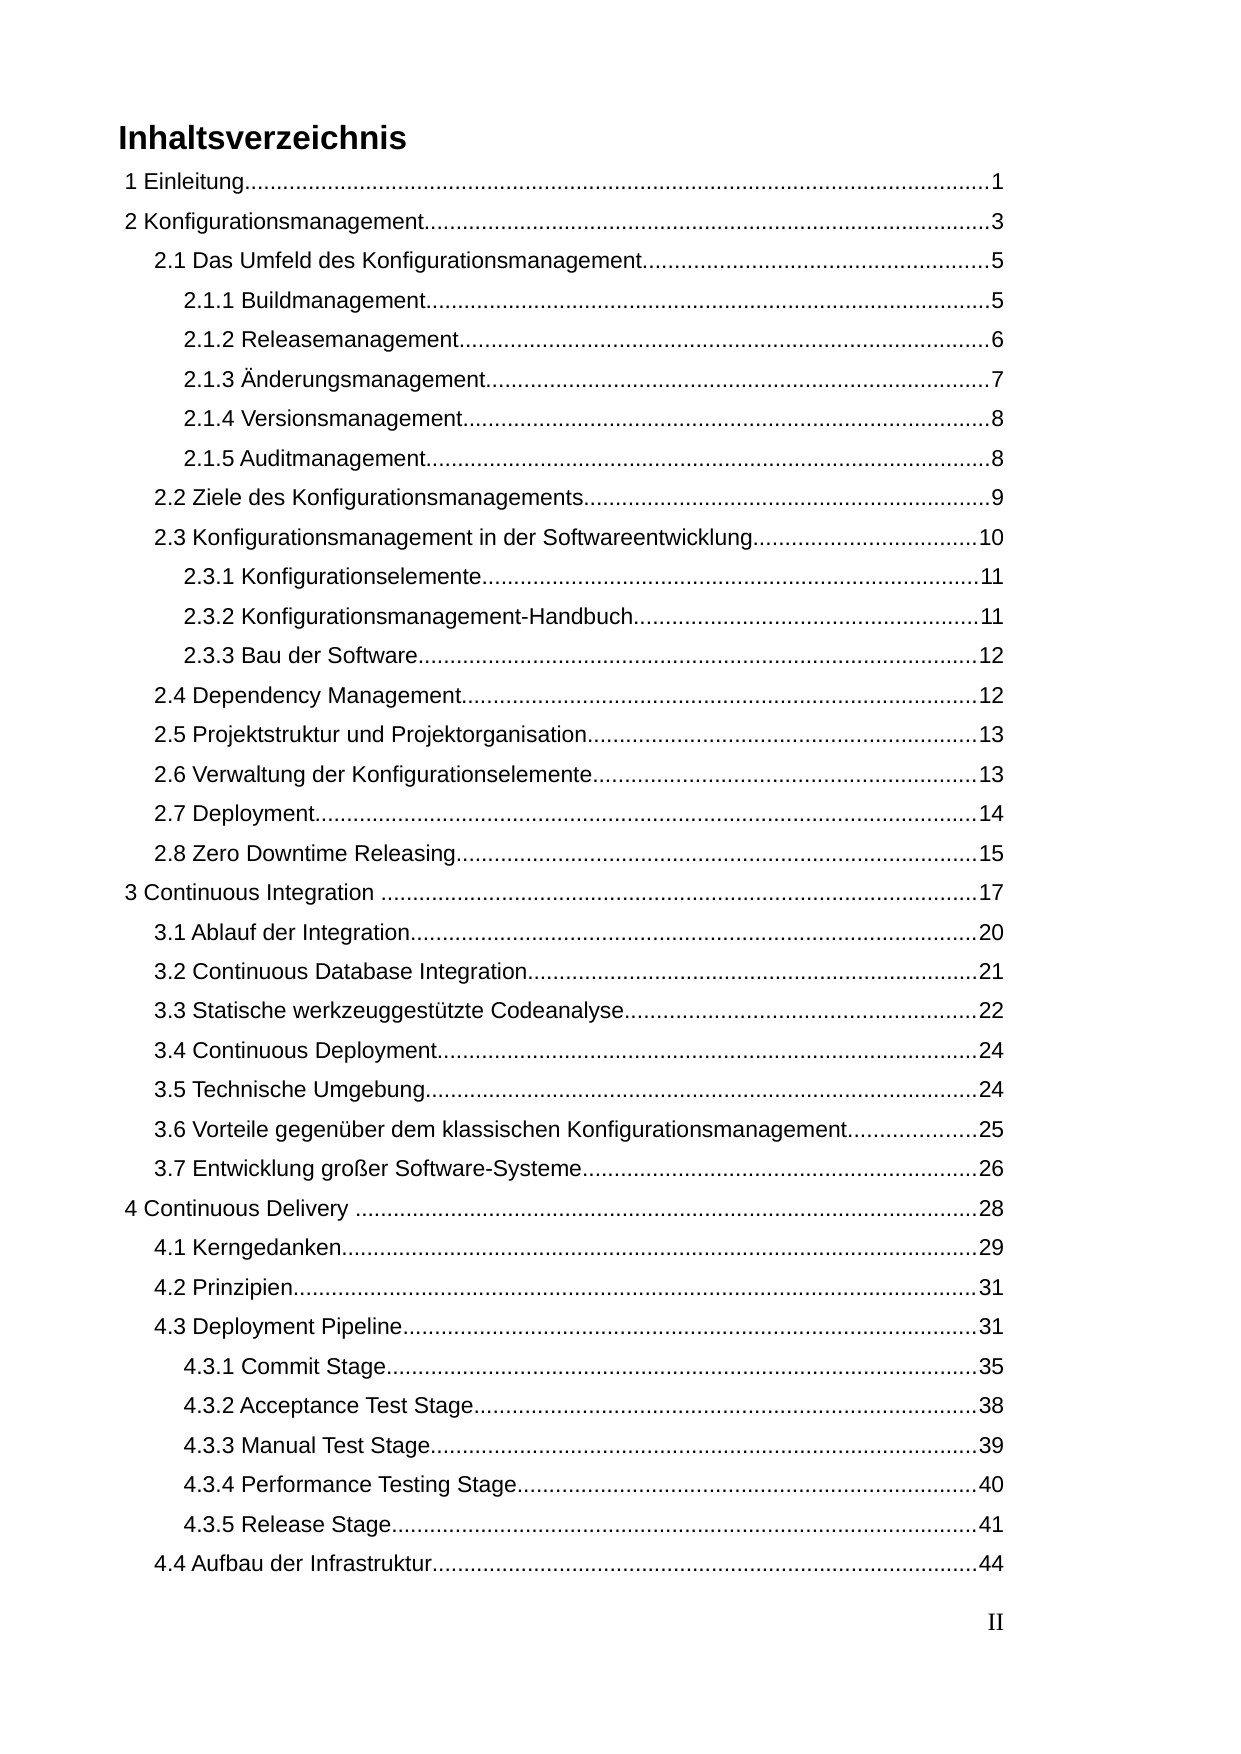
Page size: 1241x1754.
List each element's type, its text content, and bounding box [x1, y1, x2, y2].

text 4.3.4 Performance Testing Stage 40 [177, 1471, 1004, 1497]
text 2.1.1 Buildmanagement 5 [177, 287, 1004, 313]
text 3.6 Vorteile gegenüber dem klassischen Konfigurationsmanagement 25 [148, 1116, 1004, 1142]
text 2.3.2 Konfigurationsmanagement-Handbuch 11 [177, 603, 1004, 629]
text 2.6 Verwaltung der Konfigurationselemente 13 [148, 761, 1004, 787]
subtitle Inhaltsverzeichnis [118, 118, 1004, 157]
text 4.4 Aufbau der Infrastruktur 44 [148, 1550, 1004, 1576]
text 2.1.4 Versionsmanagement 8 [177, 405, 1004, 432]
text 2.1.2 Releasemanagement 6 [177, 326, 1004, 353]
text 2.7 Deployment 14 [148, 800, 1004, 826]
text 4.3 Deployment Pipeline 31 [148, 1313, 1004, 1339]
text 3.4 Continuous Deployment 24 [148, 1037, 1004, 1063]
text 1 Einleitung 1 [118, 168, 1004, 195]
text 3.7 Entwicklung großer Software-Systeme 26 [148, 1155, 1004, 1182]
text 3.2 Continuous Database Integration 21 [148, 958, 1004, 984]
text 2.1.3 Änderungsmanagement 7 [177, 366, 1004, 392]
text 2.1.5 Auditmanagement 8 [177, 445, 1004, 471]
text 2.3.1 Konfigurationselemente 11 [177, 563, 1004, 589]
text 4.3.1 Commit Stage 35 [177, 1353, 1004, 1379]
text 3.3 Statische werkzeuggestützte Codeanalyse 22 [148, 997, 1004, 1024]
text 4.3.2 Acceptance Test Stage 38 [177, 1392, 1004, 1418]
text 3.5 Technische Umgebung 24 [148, 1076, 1004, 1103]
text 2.2 Ziele des Konfigurationsmanagements 9 [148, 484, 1004, 511]
text 2.1 Das Umfeld des Konfigurationsmanagement 5 [148, 247, 1004, 274]
text 2.4 Dependency Management 12 [148, 682, 1004, 708]
text 4.3.3 Manual Test Stage 39 [177, 1432, 1004, 1458]
text 3.1 Ablauf der Integration 20 [148, 918, 1004, 945]
text 4.1 Kerngedanken 29 [148, 1234, 1004, 1261]
text 4.3.5 Release Stage 41 [177, 1511, 1004, 1537]
text 2.3.3 Bau der Software 12 [177, 642, 1004, 668]
text 4 Continuous Delivery 28 [118, 1195, 1004, 1221]
text 2.5 Projektstruktur und Projektorganisation 13 [148, 721, 1004, 747]
text 2 Konfigurationsmanagement 3 [118, 208, 1004, 234]
text 4.2 Prinzipien 31 [148, 1274, 1004, 1300]
text 3 Continuous Integration 17 [118, 879, 1004, 905]
text 2.3 Konfigurationsmanagement in der Softwareentwicklung 10 [148, 524, 1004, 550]
text 2.8 Zero Downtime Releasing 15 [148, 839, 1004, 866]
